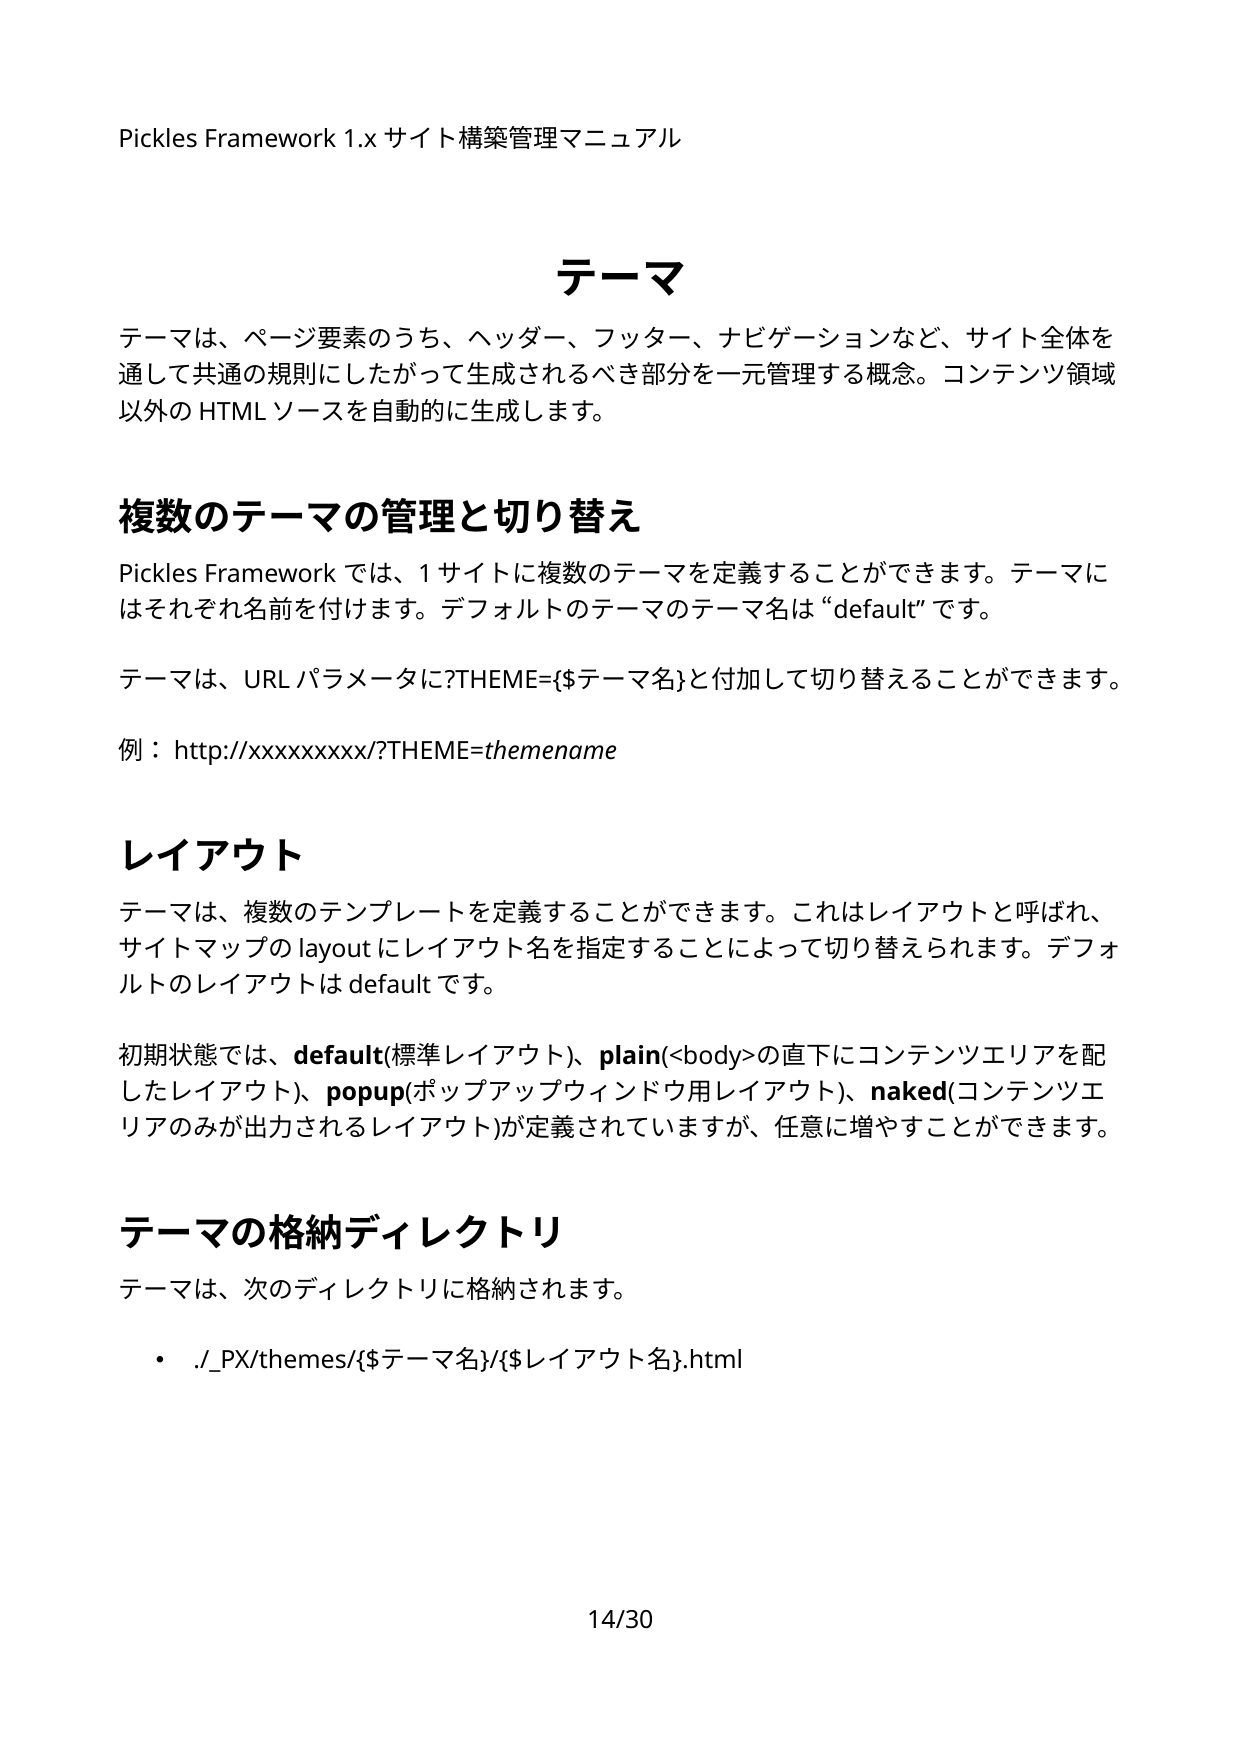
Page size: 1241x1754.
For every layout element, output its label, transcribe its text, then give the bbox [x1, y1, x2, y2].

subtitle テーマの格納ディレクトリ [118, 1203, 1122, 1257]
text テーマは、URLパラメータに?THEME={$テーマ名}と付加して切り替えることができます。 [118, 660, 1122, 696]
text 初期状態では、default(標準レイアウト)、plain(<body>の直下にコンテンツエリアを配したレイアウト)、popup(ポップアップウィンドウ用レイアウト)、naked(コンテンツエリアのみが出力されるレイアウト)が定義されていますが、任意に増やすことができます。 [118, 1035, 1122, 1144]
text テーマは、ページ要素のうち、ヘッダー、フッター、ナビゲーションなど、サイト全体を通して共通の規則にしたがって生成されるべき部分を一元管理する概念。コンテンツ領域以外のHTMLソースを自動的に生成します。 [118, 319, 1122, 427]
subtitle 複数のテーマの管理と切り替え [118, 487, 1122, 541]
subtitle テーマ [118, 243, 1122, 306]
text 例： http://xxxxxxxxx/?THEME=themename [118, 730, 1122, 766]
text テーマは、次のディレクトリに格納されます。 [118, 1270, 1122, 1306]
subtitle レイアウト [118, 826, 1122, 880]
text Pickles Framework では、1サイトに複数のテーマを定義することができます。テーマにはそれぞれ名前を付けます。デフォルトのテーマのテーマ名は “default” です。 [118, 553, 1122, 626]
list ./_PX/themes/{$テーマ名}/{$レイアウト名}.html [156, 1340, 1122, 1376]
text テーマは、複数のテンプレートを定義することができます。これはレイアウトと呼ばれ、サイトマップのlayoutにレイアウト名を指定することによって切り替えられます。デフォルトのレイアウトはdefaultです。 [118, 892, 1122, 1001]
